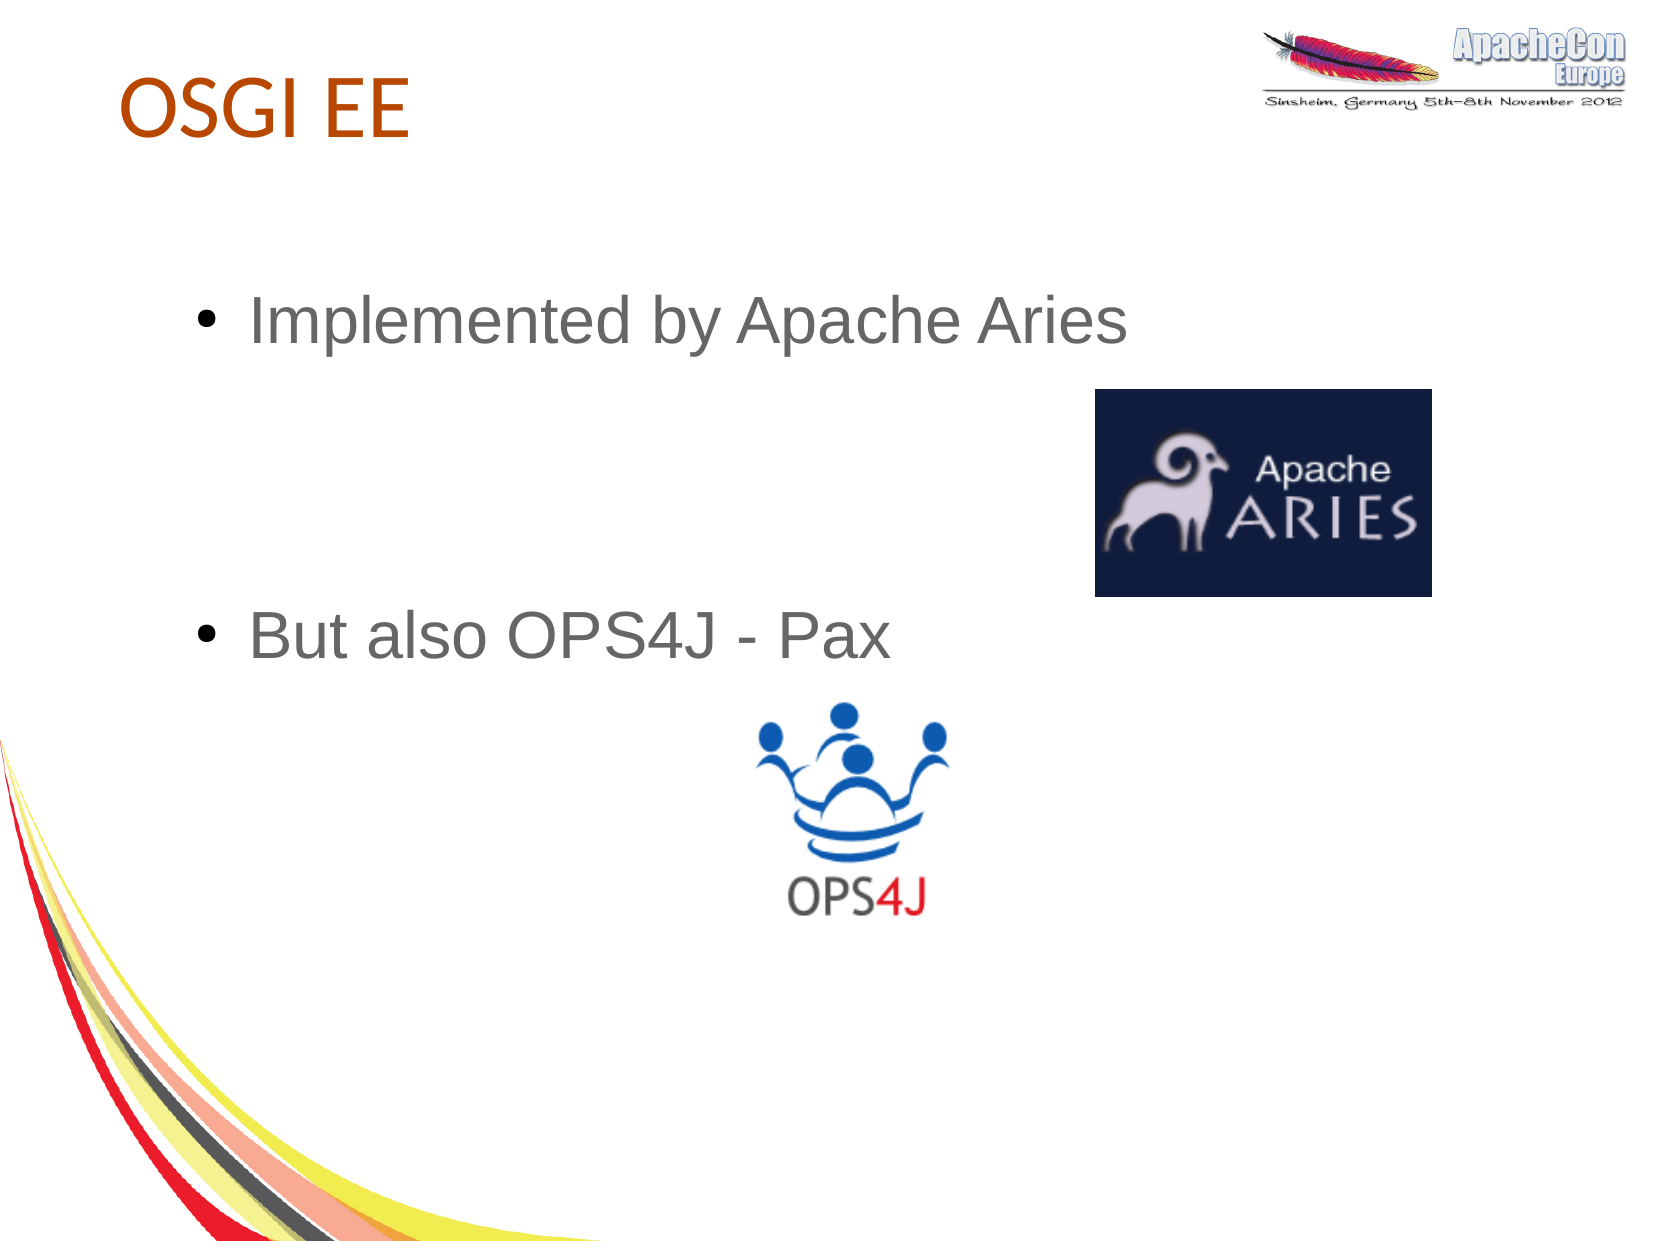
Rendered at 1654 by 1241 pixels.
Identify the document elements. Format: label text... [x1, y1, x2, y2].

list Implemented by Apache Aries But also OPS4J - Pax [177, 283, 1536, 990]
picture [0, 0, 1654, 1241]
title OSGI EE [59, 59, 1418, 171]
